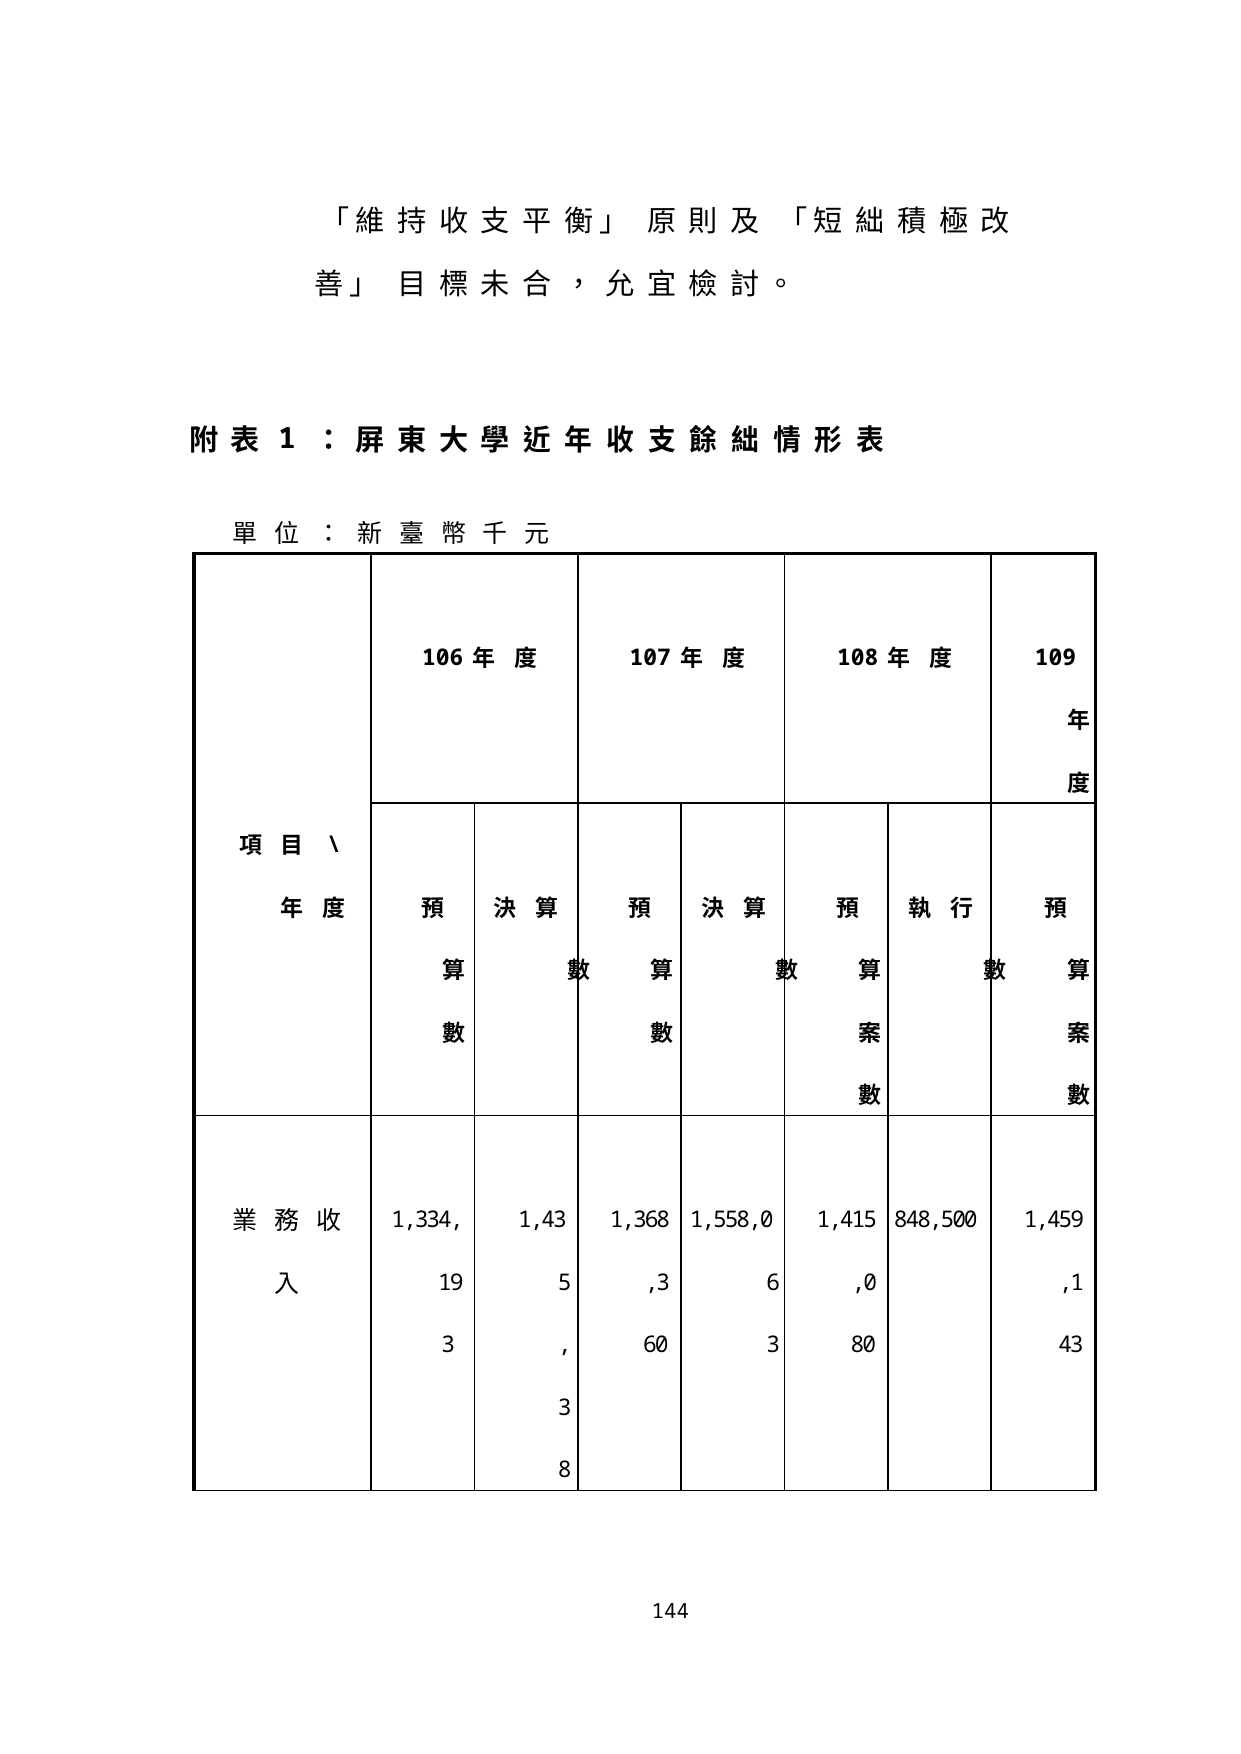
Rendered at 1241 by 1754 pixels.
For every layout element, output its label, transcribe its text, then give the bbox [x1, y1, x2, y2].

table_cell 決算數 [475, 804, 577, 1115]
text 附表1：屏東大學近年收支餘絀情形表 單位：新臺幣千元 [180, 365, 1102, 552]
table_header 108年度 [785, 555, 990, 802]
table_header 109年度 [992, 555, 1094, 802]
table_cell 預算案數 [785, 804, 887, 1115]
table_cell 決算數 [682, 804, 784, 1115]
text 「維持收支平衡」原則及「短絀積極改善」目標未合，允宜檢討。 [271, 177, 1058, 302]
table_cell 預算數 [372, 804, 474, 1115]
table_cell 預算數 [579, 804, 680, 1115]
table_header 項目\年度 [196, 555, 370, 1115]
table_cell 848,500 [889, 1116, 990, 1490]
table_cell 執行數 [889, 804, 990, 1115]
table_cell 預算案數 [992, 804, 1094, 1115]
table_cell 1,415,080 [785, 1116, 887, 1490]
table_header 107年度 [579, 555, 784, 802]
table_cell 1,459,143 [992, 1116, 1094, 1490]
table_cell 1,435,38 [475, 1116, 577, 1490]
table_cell 業務收入 [196, 1116, 370, 1490]
table_cell 1,334,193 [372, 1116, 474, 1490]
table_cell 1,558,063 [682, 1116, 784, 1490]
table_cell 1,368,360 [579, 1116, 680, 1490]
table_header 106年度 [372, 555, 577, 802]
